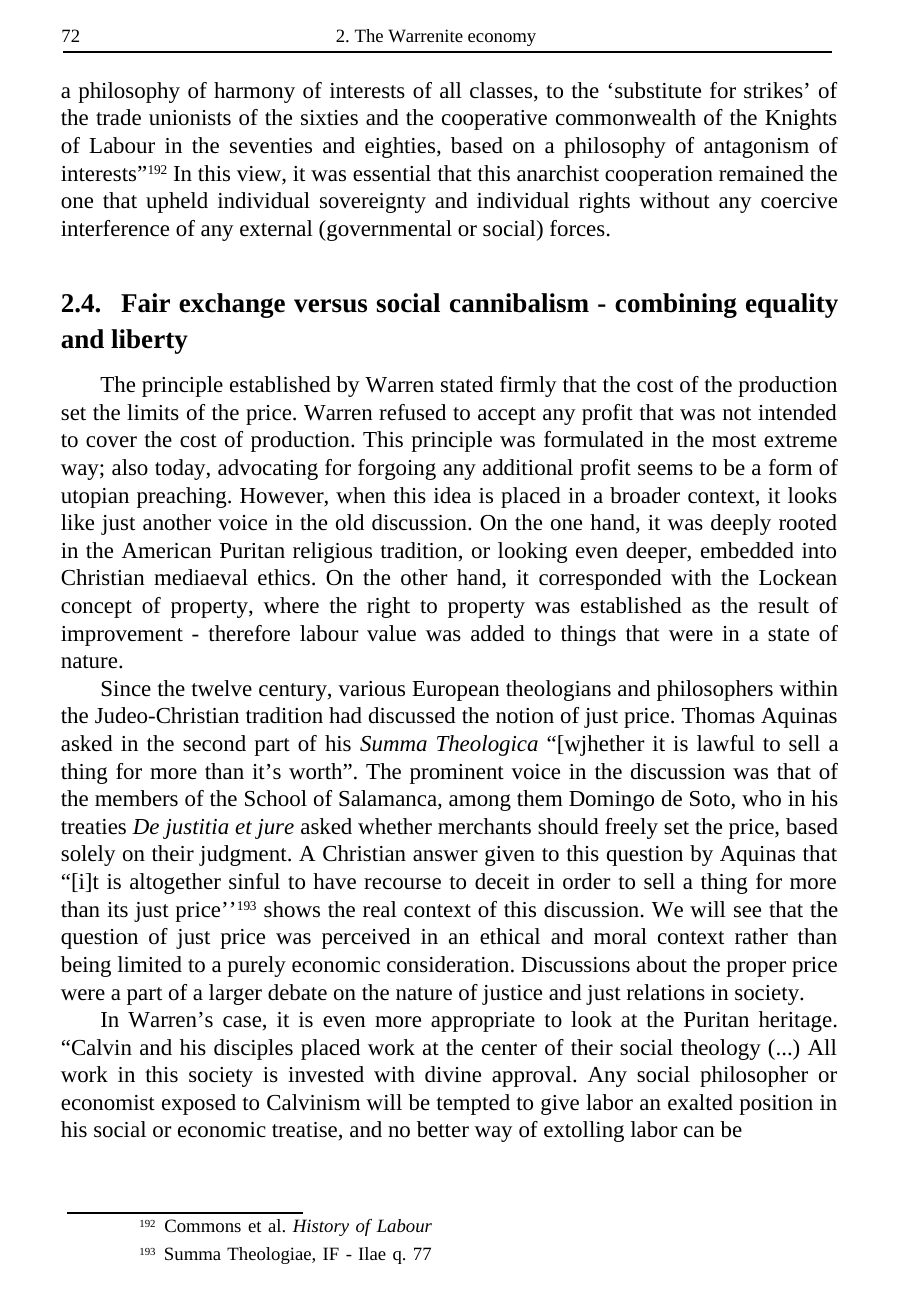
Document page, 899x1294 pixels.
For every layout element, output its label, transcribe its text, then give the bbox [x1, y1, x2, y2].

text 193 Summa Theologiae, IF - Ilae q. 77 a. 1. [99, 1243, 432, 1264]
text 72 [61, 25, 86, 46]
text In Warren’s case, it is even more appropriate to look at the Puritan heritage. “Calvin and his disciples placed work at the center of their social theology (...) All work in this society is invested with divine approval. Any social philosopher or economist exposed to Calvinism will be tempted to give labor an exalted position in his social or economic treatise, and no better way of extolling labor can be [61, 1006, 839, 1143]
text a philosophy of harmony of interests of all classes, to the ‘substitute for strikes’ of the trade unionists of the sixties and the cooperative commonwealth of the Knights of Labour in the seventies and eighties, based on a philosophy of antagonism of interests”192 In this view, it was essential that this anarchist cooperation remained the one that upheld individual sovereignty and individual rights without any coercive interference of any external (governmental or social) forces. [61, 77, 839, 241]
text The principle established by Warren stated firmly that the cost of the production set the limits of the price. Warren refused to accept any profit that was not intended to cover the cost of production. This principle was formulated in the most extreme way; also today, advocating for forgoing any additional profit seems to be a form of utopian preaching. However, when this idea is placed in a broader context, it looks like just another voice in the old discussion. On the one hand, it was deeply rooted in the American Puritan religious tradition, or looking even deeper, embedded into Christian mediaeval ethics. On the other hand, it corresponded with the Lockean concept of property, where the right to property was established as the result of improvement - therefore labour value was added to things that were in a state of nature. [61, 371, 839, 674]
text 192 Commons et al. History of Labour 18. [99, 1215, 432, 1239]
subtitle 2.4. Fair exchange versus social cannibalism - combining equality and liberty [61, 287, 839, 354]
text 2. The Warrenite economy [336, 25, 561, 46]
text Since the twelve century, various European theologians and philosophers within the Judeo-Christian tradition had discussed the notion of just price. Thomas Aquinas asked in the second part of his Summa Theologica “[wjhether it is lawful to sell a thing for more than it’s worth”. The prominent voice in the discussion was that of the members of the School of Salamanca, among them Domingo de Soto, who in his treaties De justitia et jure asked whether merchants should freely set the price, based solely on their judgment. A Christian answer given to this question by Aquinas that “[i]t is altogether sinful to have recourse to deceit in order to sell a thing for more than its just price’’193 shows the real context of this discussion. We will see that the question of just price was perceived in an ethical and moral context rather than being limited to a purely economic consideration. Discussions about the proper price were a part of a larger debate on the nature of justice and just relations in society. [61, 675, 839, 1005]
